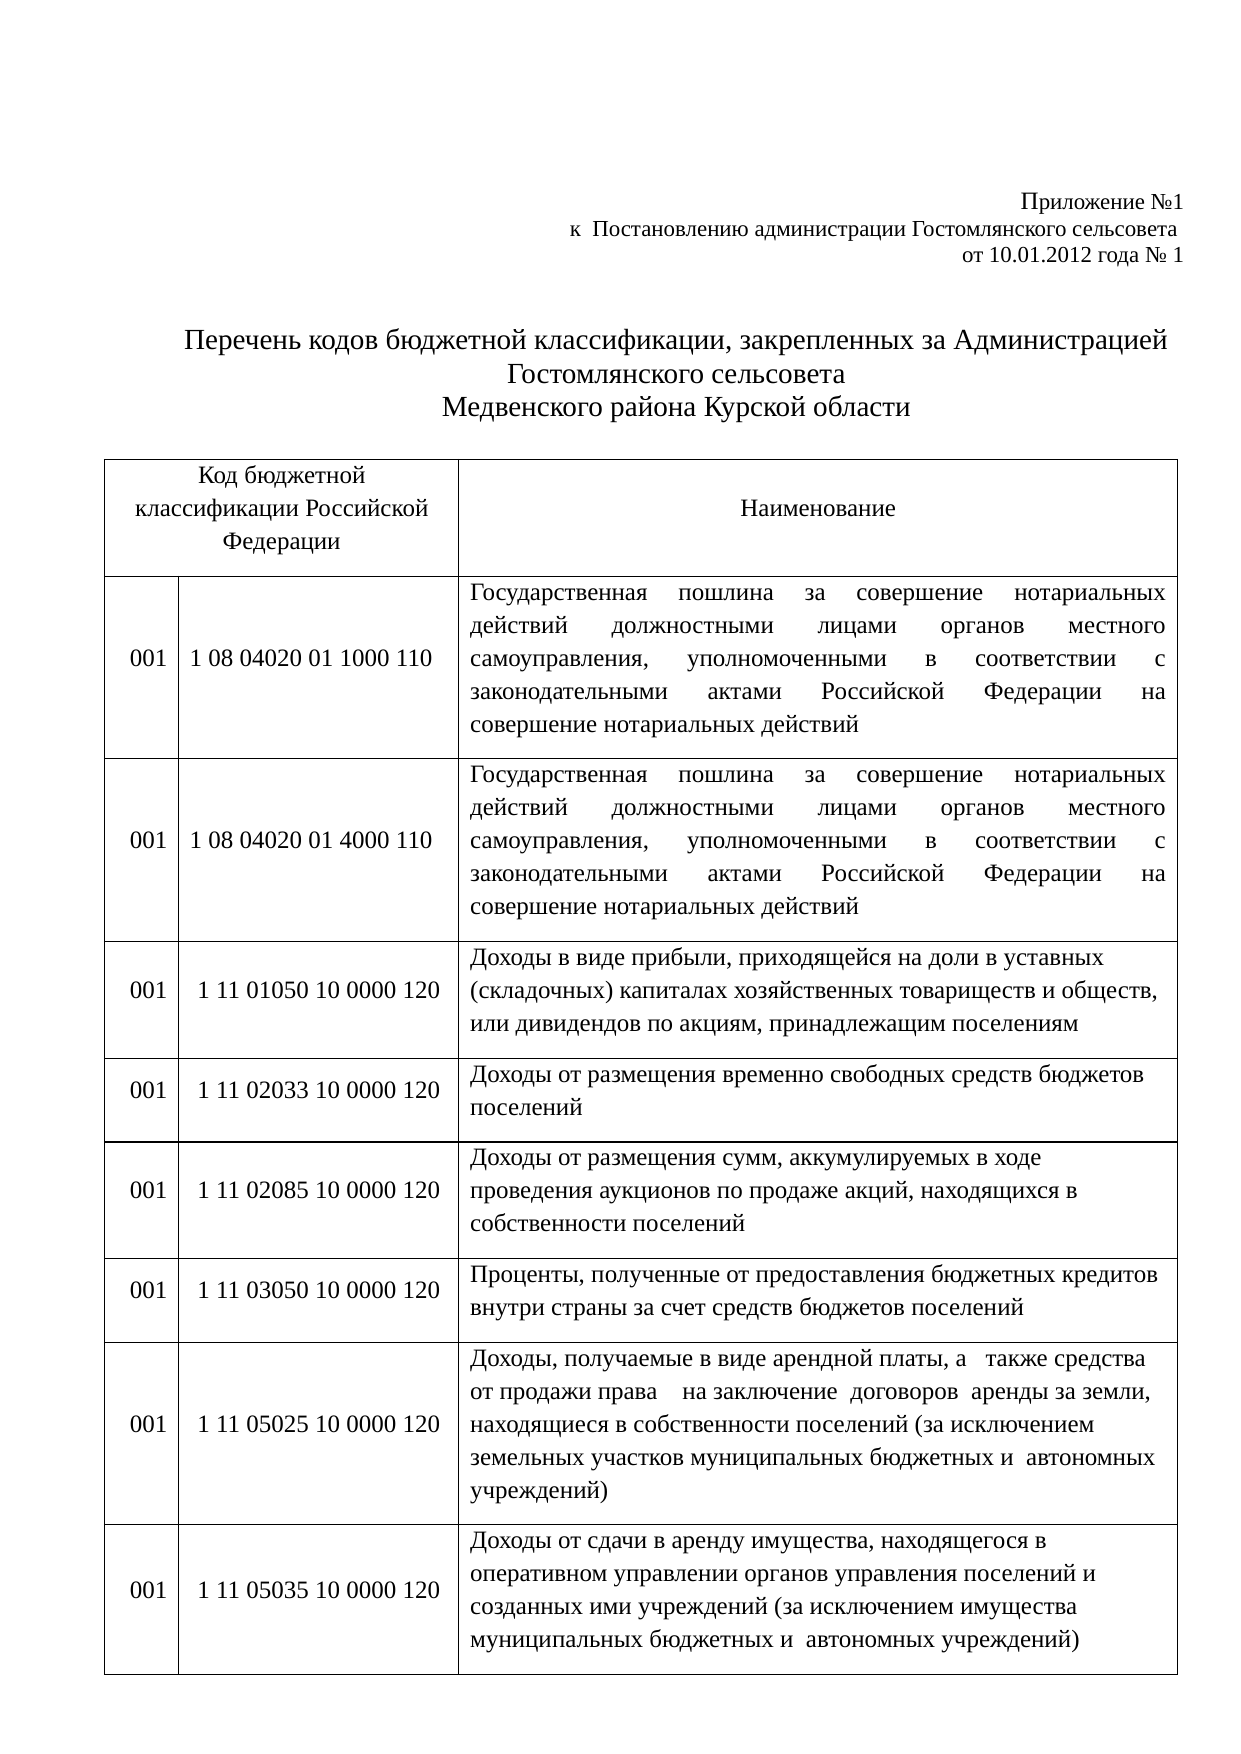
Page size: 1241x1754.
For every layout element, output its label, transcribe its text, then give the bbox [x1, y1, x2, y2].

table_cell Доходы, получаемые в виде арендной платы, а также средства от продажи права на заключение договоров аренды за земли, находящиеся в собственности поселений (за исключением земельных участков муниципальных бюджетных и автономных учреждений) [459, 1343, 1177, 1524]
table_cell Доходы от размещения сумм, аккумулируемых в ходе проведения аукционов по продаже акций, находящихся в собственности поселений [459, 1143, 1177, 1258]
table_cell 001 [105, 1059, 178, 1141]
table_cell 1 11 05025 10 0000 120 [179, 1343, 458, 1524]
table_cell 001 [105, 942, 178, 1058]
table_cell Проценты, полученные от предоставления бюджетных кредитов внутри страны за счет средств бюджетов поселений [459, 1259, 1177, 1342]
table_cell 001 [105, 577, 178, 758]
table_cell 001 [105, 1343, 178, 1524]
table_cell 1 11 02085 10 0000 120 [179, 1143, 458, 1258]
table_cell 1 11 03050 10 0000 120 [179, 1259, 458, 1342]
table_cell 001 [105, 1259, 178, 1342]
table_cell 1 11 05035 10 0000 120 [179, 1525, 458, 1674]
table_cell Доходы от сдачи в аренду имущества, находящегося в оперативном управлении органов управления поселений и созданных ими учреждений (за исключением имущества муниципальных бюджетных и автономных учреждений) [459, 1525, 1177, 1674]
text от 10.01.2012 года № 1 [168, 241, 1184, 267]
text к Постановлению администрации Гостомлянского сельсовета [168, 214, 1184, 241]
table_cell 1 08 04020 01 4000 110 [179, 759, 458, 941]
table_header Наименование [459, 460, 1177, 576]
table_cell 001 [105, 1143, 178, 1258]
table_cell 1 08 04020 01 1000 110 [179, 577, 458, 758]
table_cell Доходы от размещения временно свободных средств бюджетов поселений [459, 1059, 1177, 1141]
text Перечень кодов бюджетной классификации, закрепленных за Администрацией Гостомлянского сельсовета [168, 322, 1184, 389]
table_cell 1 11 02033 10 0000 120 [179, 1059, 458, 1141]
table_cell 001 [105, 1525, 178, 1674]
table_cell Доходы в виде прибыли, приходящейся на доли в уставных (складочных) капиталах хозяйственных товариществ и обществ, или дивидендов по акциям, принадлежащим поселениям [459, 942, 1177, 1058]
table_cell Государственная пошлина за совершение нотариальных действий должностными лицами органов местного самоуправления, уполномоченными в соответствии с законодательными актами Российской Федерации на совершение нотариальных действий [459, 577, 1177, 758]
table_cell 1 11 01050 10 0000 120 [179, 942, 458, 1058]
text Медвенского района Курской области [168, 389, 1184, 423]
table_header Код бюджетной классификации Российской Федерации [105, 460, 458, 576]
text Приложение №1 [168, 186, 1184, 214]
table_cell 001 [105, 759, 178, 941]
table_cell Государственная пошлина за совершение нотариальных действий должностными лицами органов местного самоуправления, уполномоченными в соответствии с законодательными актами Российской Федерации на совершение нотариальных действий [459, 759, 1177, 941]
